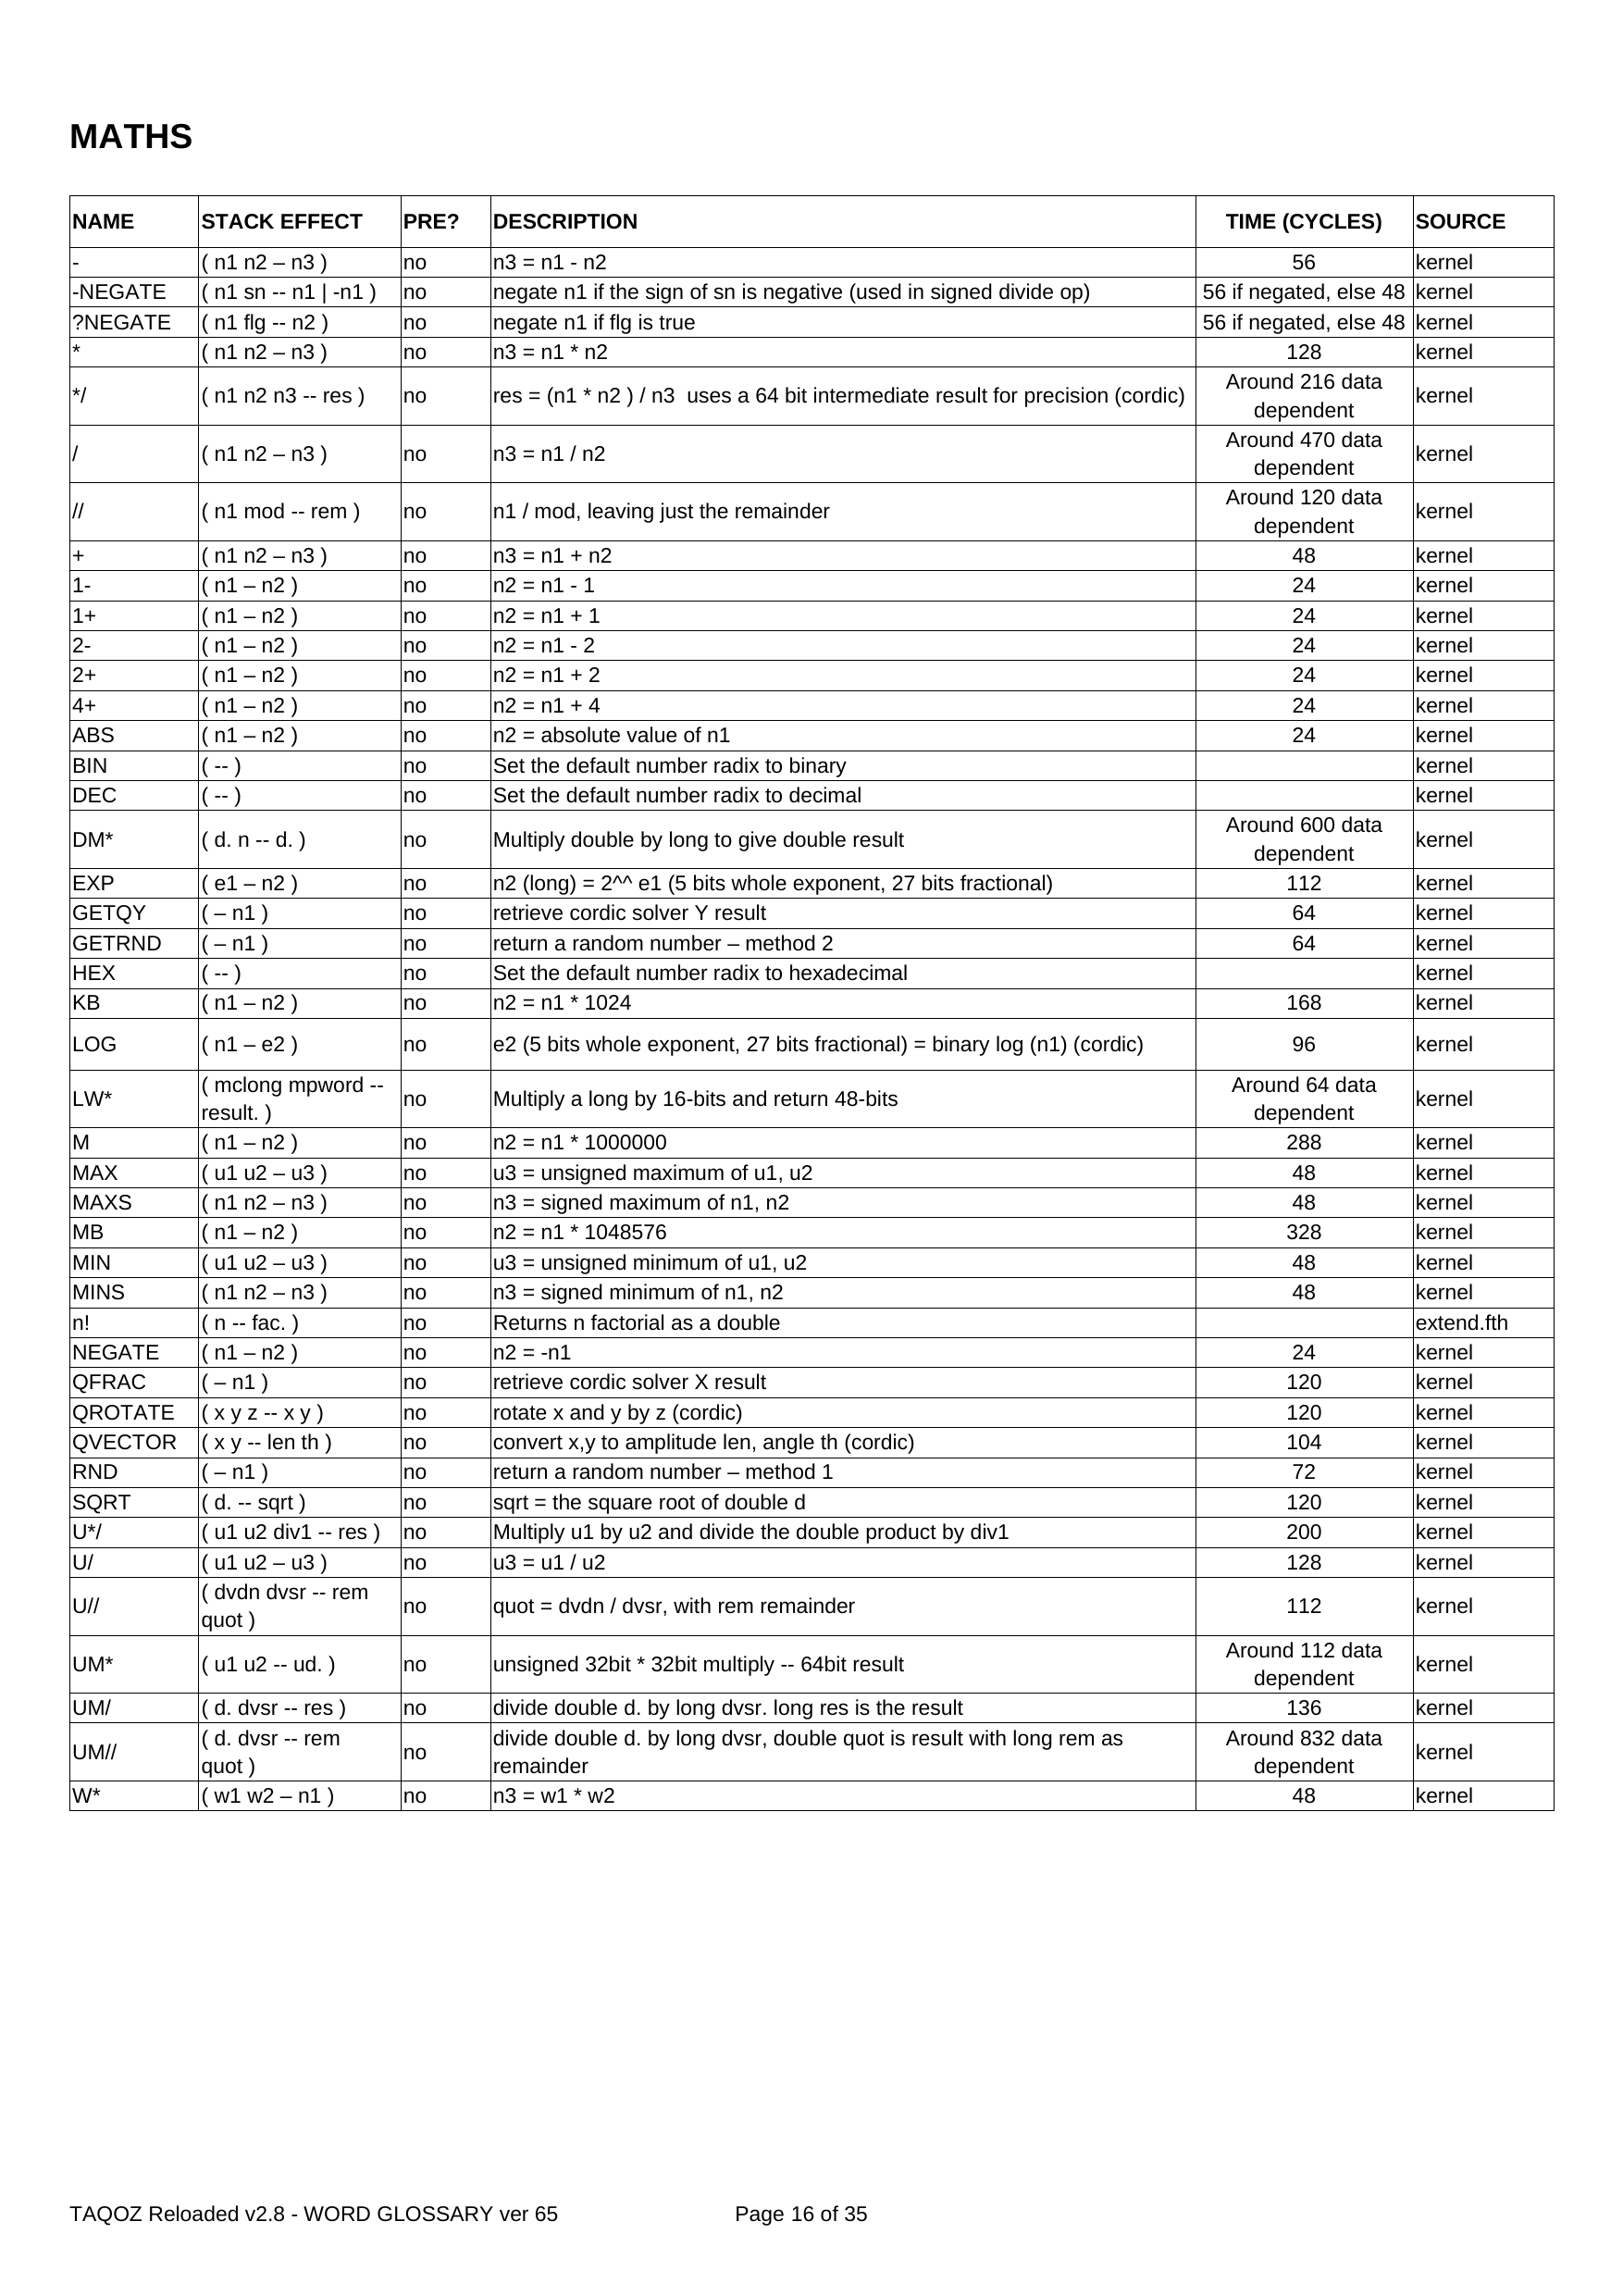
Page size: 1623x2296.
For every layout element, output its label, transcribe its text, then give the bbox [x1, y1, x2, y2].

table_cell -NEGATE [70, 278, 198, 306]
table_cell 128 [1196, 1548, 1413, 1577]
table_cell kernel [1414, 631, 1554, 660]
table_cell DM* [70, 811, 198, 868]
table_cell ( d. dvsr -- rem quot ) [199, 1723, 401, 1781]
table_cell no [402, 1398, 490, 1427]
table_cell 136 [1196, 1694, 1413, 1722]
table_cell no [402, 571, 490, 600]
table_cell ( – n1 ) [199, 1458, 401, 1487]
table_cell no [402, 248, 490, 277]
table_cell ( u1 u2 – u3 ) [199, 1248, 401, 1277]
table_cell ( n1 – n2 ) [199, 602, 401, 630]
table_cell kernel [1414, 1636, 1554, 1693]
table_cell no [402, 1188, 490, 1217]
table_cell kernel [1414, 1694, 1554, 1722]
table_cell n3 = n1 / n2 [491, 426, 1196, 482]
table_cell Set the default number radix to binary [491, 751, 1196, 780]
table_cell n3 = n1 * n2 [491, 338, 1196, 366]
table_cell kernel [1414, 1488, 1554, 1517]
table_cell kernel [1414, 602, 1554, 630]
table_cell ( n1 – n2 ) [199, 661, 401, 690]
table_cell NEGATE [70, 1338, 198, 1367]
table_cell ( n1 – n2 ) [199, 631, 401, 660]
table_header SOURCE [1414, 196, 1554, 247]
table_cell res = (n1 * n2 ) / n3 uses a 64 bit intermediate result for precision (cordic) [491, 367, 1196, 425]
table_cell 200 [1196, 1518, 1413, 1547]
table_cell n2 = n1 + 4 [491, 691, 1196, 720]
table_cell ( dvdn dvsr -- rem quot ) [199, 1578, 401, 1635]
table_cell ( mclong mpword -- result. ) [199, 1071, 401, 1127]
table_cell no [402, 959, 490, 987]
table_cell LW* [70, 1071, 198, 1127]
table_cell rotate x and y by z (cordic) [491, 1398, 1196, 1427]
table_cell ( n1 n2 – n3 ) [199, 541, 401, 570]
table_cell no [402, 367, 490, 425]
table_cell return a random number – method 2 [491, 929, 1196, 958]
table_cell 112 [1196, 1578, 1413, 1635]
table_cell kernel [1414, 307, 1554, 337]
table_cell 24 [1196, 691, 1413, 720]
table_cell 168 [1196, 989, 1413, 1018]
table_cell ( u1 u2 -- ud. ) [199, 1636, 401, 1693]
table_cell ( n1 – n2 ) [199, 989, 401, 1018]
table_cell ( x y z -- x y ) [199, 1398, 401, 1427]
table_cell 48 [1196, 541, 1413, 570]
table_cell ( n1 n2 – n3 ) [199, 248, 401, 277]
table_cell 48 [1196, 1188, 1413, 1217]
table_cell no [402, 1128, 490, 1158]
table_cell QROTATE [70, 1398, 198, 1427]
table_cell kernel [1414, 1781, 1554, 1810]
table_cell 120 [1196, 1488, 1413, 1517]
table_cell no [402, 1071, 490, 1127]
table_cell kernel [1414, 959, 1554, 987]
table_cell Around 120 data dependent [1196, 483, 1413, 540]
table_cell kernel [1414, 929, 1554, 958]
table_cell no [402, 1578, 490, 1635]
table_cell no [402, 631, 490, 660]
table_cell no [402, 1636, 490, 1693]
table_cell no [402, 899, 490, 928]
table_cell 328 [1196, 1218, 1413, 1247]
table_cell Around 470 data dependent [1196, 426, 1413, 482]
table_cell kernel [1414, 1518, 1554, 1547]
table_cell kernel [1414, 1398, 1554, 1427]
table_cell Returns n factorial as a double [491, 1309, 1196, 1337]
table_cell 24 [1196, 631, 1413, 660]
table_cell * [70, 338, 198, 366]
table_cell ( n1 n2 – n3 ) [199, 1188, 401, 1217]
table_cell ?NEGATE [70, 307, 198, 337]
table_cell no [402, 751, 490, 780]
table_cell n2 = n1 * 1048576 [491, 1218, 1196, 1247]
table_cell no [402, 1309, 490, 1337]
table_cell 104 [1196, 1428, 1413, 1457]
table_header PRE? [402, 196, 490, 247]
table_cell 24 [1196, 602, 1413, 630]
table_cell no [402, 1019, 490, 1070]
table_cell 4+ [70, 691, 198, 720]
table_cell ( e1 – n2 ) [199, 869, 401, 898]
table_cell u3 = unsigned minimum of u1, u2 [491, 1248, 1196, 1277]
table_cell n! [70, 1309, 198, 1337]
table_cell KB [70, 989, 198, 1018]
table_cell kernel [1414, 1578, 1554, 1635]
table_cell kernel [1414, 811, 1554, 868]
table_cell ( n1 n2 – n3 ) [199, 338, 401, 366]
table_cell ( n -- fac. ) [199, 1309, 401, 1337]
table_cell 56 if negated, else 48 [1196, 278, 1413, 306]
table_cell DEC [70, 781, 198, 810]
table_cell no [402, 426, 490, 482]
table_cell 2- [70, 631, 198, 660]
table_cell ( – n1 ) [199, 899, 401, 928]
table_cell Multiply u1 by u2 and divide the double product by div1 [491, 1518, 1196, 1547]
table_cell U*/ [70, 1518, 198, 1547]
table_cell no [402, 781, 490, 810]
table_cell 48 [1196, 1781, 1413, 1810]
table_cell kernel [1414, 571, 1554, 600]
table_cell n3 = n1 + n2 [491, 541, 1196, 570]
table_cell n2 = n1 + 2 [491, 661, 1196, 690]
table_cell kernel [1414, 541, 1554, 570]
table_cell kernel [1414, 989, 1554, 1018]
table_cell n2 = absolute value of n1 [491, 721, 1196, 751]
table_cell UM/ [70, 1694, 198, 1722]
table_cell kernel [1414, 1428, 1554, 1457]
table_cell ( -- ) [199, 781, 401, 810]
table_cell ( n1 – n2 ) [199, 1338, 401, 1367]
table_cell no [402, 483, 490, 540]
table_cell 56 if negated, else 48 [1196, 307, 1413, 337]
table_cell divide double d. by long dvsr. long res is the result [491, 1694, 1196, 1722]
table_cell no [402, 602, 490, 630]
table_cell ( -- ) [199, 959, 401, 987]
table_cell n1 / mod, leaving just the remainder [491, 483, 1196, 540]
table_cell RND [70, 1458, 198, 1487]
table_cell Multiply double by long to give double result [491, 811, 1196, 868]
table_cell SQRT [70, 1488, 198, 1517]
table_cell ( d. n -- d. ) [199, 811, 401, 868]
table_cell ( – n1 ) [199, 929, 401, 958]
table_cell Around 112 data dependent [1196, 1636, 1413, 1693]
table_cell no [402, 307, 490, 337]
table_cell - [70, 248, 198, 277]
table_cell kernel [1414, 367, 1554, 425]
table_cell 288 [1196, 1128, 1413, 1158]
table_cell W* [70, 1781, 198, 1810]
table_cell 120 [1196, 1398, 1413, 1427]
table_cell 1+ [70, 602, 198, 630]
table_cell UM* [70, 1636, 198, 1693]
table_cell 72 [1196, 1458, 1413, 1487]
table_cell Around 832 data dependent [1196, 1723, 1413, 1781]
table_cell kernel [1414, 426, 1554, 482]
table_cell kernel [1414, 278, 1554, 306]
table_cell ( n1 flg -- n2 ) [199, 307, 401, 337]
subtitle MATHS [69, 116, 1554, 155]
table_cell EXP [70, 869, 198, 898]
table_cell M [70, 1128, 198, 1158]
table_cell kernel [1414, 899, 1554, 928]
table_cell Around 600 data dependent [1196, 811, 1413, 868]
table_cell kernel [1414, 1159, 1554, 1187]
table_cell no [402, 811, 490, 868]
table_cell n2 (long) = 2^^ e1 (5 bits whole exponent, 27 bits fractional) [491, 869, 1196, 898]
table_cell + [70, 541, 198, 570]
table_cell no [402, 1248, 490, 1277]
table_cell MB [70, 1218, 198, 1247]
table_cell GETQY [70, 899, 198, 928]
table_cell n2 = n1 - 2 [491, 631, 1196, 660]
table_cell MAX [70, 1159, 198, 1187]
table_cell ( n1 n2 – n3 ) [199, 1278, 401, 1307]
table_cell n2 = n1 + 1 [491, 602, 1196, 630]
table_cell U/ [70, 1548, 198, 1577]
table_cell kernel [1414, 1548, 1554, 1577]
table_cell LOG [70, 1019, 198, 1070]
table_cell HEX [70, 959, 198, 987]
table_cell n2 = n1 - 1 [491, 571, 1196, 600]
table_cell divide double d. by long dvsr, double quot is result with long rem as remainder [491, 1723, 1196, 1781]
table_cell ( u1 u2 div1 -- res ) [199, 1518, 401, 1547]
table_cell no [402, 691, 490, 720]
table_cell 24 [1196, 721, 1413, 751]
table_cell Around 64 data dependent [1196, 1071, 1413, 1127]
table_cell no [402, 278, 490, 306]
table_cell ABS [70, 721, 198, 751]
table_cell ( u1 u2 – u3 ) [199, 1159, 401, 1187]
table_cell ( d. -- sqrt ) [199, 1488, 401, 1517]
table_cell ( n1 – n2 ) [199, 691, 401, 720]
table_cell 2+ [70, 661, 198, 690]
table_cell kernel [1414, 721, 1554, 751]
table_cell 64 [1196, 929, 1413, 958]
table_header TIME (CYCLES) [1196, 196, 1413, 247]
table_cell Around 216 data dependent [1196, 367, 1413, 425]
table_cell kernel [1414, 869, 1554, 898]
table_cell ( n1 – n2 ) [199, 1128, 401, 1158]
table_cell no [402, 1368, 490, 1397]
table_cell no [402, 1488, 490, 1517]
table_cell n3 = w1 * w2 [491, 1781, 1196, 1810]
table_cell kernel [1414, 691, 1554, 720]
table_cell sqrt = the square root of double d [491, 1488, 1196, 1517]
table_cell 24 [1196, 1338, 1413, 1367]
table_cell ( u1 u2 – u3 ) [199, 1548, 401, 1577]
table_cell UM// [70, 1723, 198, 1781]
table_cell kernel [1414, 1188, 1554, 1217]
table_cell no [402, 721, 490, 751]
table_cell Multiply a long by 16-bits and return 48-bits [491, 1071, 1196, 1127]
table_cell no [402, 338, 490, 366]
table_cell ( n1 – n2 ) [199, 721, 401, 751]
table_cell 128 [1196, 338, 1413, 366]
table_cell retrieve cordic solver Y result [491, 899, 1196, 928]
table_cell no [402, 1159, 490, 1187]
table_cell QVECTOR [70, 1428, 198, 1457]
table_cell ( d. dvsr -- res ) [199, 1694, 401, 1722]
table_cell kernel [1414, 1019, 1554, 1070]
table_cell 56 [1196, 248, 1413, 277]
table_cell no [402, 1694, 490, 1722]
table_cell [1196, 751, 1413, 780]
table_cell negate n1 if flg is true [491, 307, 1196, 337]
table_cell e2 (5 bits whole exponent, 27 bits fractional) = binary log (n1) (cordic) [491, 1019, 1196, 1070]
table_cell u3 = u1 / u2 [491, 1548, 1196, 1577]
table_cell kernel [1414, 661, 1554, 690]
table_cell n2 = -n1 [491, 1338, 1196, 1367]
table_cell */ [70, 367, 198, 425]
table_header STACK EFFECT [199, 196, 401, 247]
table_cell ( -- ) [199, 751, 401, 780]
table_cell kernel [1414, 1278, 1554, 1307]
table_cell n3 = n1 - n2 [491, 248, 1196, 277]
table_cell 96 [1196, 1019, 1413, 1070]
table_cell [1196, 781, 1413, 810]
table_cell no [402, 989, 490, 1018]
table_header NAME [70, 196, 198, 247]
table_cell ( n1 – n2 ) [199, 1218, 401, 1247]
table_cell kernel [1414, 338, 1554, 366]
table_cell kernel [1414, 1071, 1554, 1127]
table_cell 48 [1196, 1278, 1413, 1307]
table_cell ( n1 – n2 ) [199, 571, 401, 600]
table_cell GETRND [70, 929, 198, 958]
table_cell Set the default number radix to decimal [491, 781, 1196, 810]
table_cell kernel [1414, 483, 1554, 540]
table_cell 120 [1196, 1368, 1413, 1397]
table_cell no [402, 1723, 490, 1781]
table_cell n2 = n1 * 1024 [491, 989, 1196, 1018]
table_cell ( w1 w2 – n1 ) [199, 1781, 401, 1810]
table_cell no [402, 1781, 490, 1810]
table_cell no [402, 1218, 490, 1247]
table_cell kernel [1414, 751, 1554, 780]
table_cell / [70, 426, 198, 482]
table_cell no [402, 1428, 490, 1457]
table_cell extend.fth [1414, 1309, 1554, 1337]
table_cell 24 [1196, 661, 1413, 690]
table_cell ( n1 n2 – n3 ) [199, 426, 401, 482]
table_cell ( n1 n2 n3 -- res ) [199, 367, 401, 425]
table_cell no [402, 661, 490, 690]
table_cell U// [70, 1578, 198, 1635]
table_cell return a random number – method 1 [491, 1458, 1196, 1487]
table_cell kernel [1414, 1338, 1554, 1367]
table_cell ( n1 sn -- n1 | -n1 ) [199, 278, 401, 306]
table_cell no [402, 869, 490, 898]
table_cell no [402, 1458, 490, 1487]
table_cell [1196, 1309, 1413, 1337]
table_cell ( n1 mod -- rem ) [199, 483, 401, 540]
table_cell QFRAC [70, 1368, 198, 1397]
table_cell kernel [1414, 1458, 1554, 1487]
table_cell no [402, 929, 490, 958]
table_cell no [402, 541, 490, 570]
table_cell kernel [1414, 781, 1554, 810]
table_cell 48 [1196, 1159, 1413, 1187]
table_cell MINS [70, 1278, 198, 1307]
table_cell [1196, 959, 1413, 987]
table_cell 48 [1196, 1248, 1413, 1277]
table_cell 64 [1196, 899, 1413, 928]
table_cell no [402, 1338, 490, 1367]
table_cell n3 = signed minimum of n1, n2 [491, 1278, 1196, 1307]
table_cell kernel [1414, 1128, 1554, 1158]
table_cell n3 = signed maximum of n1, n2 [491, 1188, 1196, 1217]
table_cell MAXS [70, 1188, 198, 1217]
table_cell 24 [1196, 571, 1413, 600]
table_cell 1- [70, 571, 198, 600]
table_cell no [402, 1548, 490, 1577]
table_cell no [402, 1518, 490, 1547]
table_cell unsigned 32bit * 32bit multiply -- 64bit result [491, 1636, 1196, 1693]
table_cell kernel [1414, 1218, 1554, 1247]
table_cell retrieve cordic solver X result [491, 1368, 1196, 1397]
table_cell ( – n1 ) [199, 1368, 401, 1397]
table_cell negate n1 if the sign of sn is negative (used in signed divide op) [491, 278, 1196, 306]
table_cell 112 [1196, 869, 1413, 898]
table_cell n2 = n1 * 1000000 [491, 1128, 1196, 1158]
table_cell kernel [1414, 248, 1554, 277]
table_cell Set the default number radix to hexadecimal [491, 959, 1196, 987]
table_header DESCRIPTION [491, 196, 1196, 247]
table_cell kernel [1414, 1368, 1554, 1397]
table_cell quot = dvdn / dvsr, with rem remainder [491, 1578, 1196, 1635]
table_cell BIN [70, 751, 198, 780]
table_cell convert x,y to amplitude len, angle th (cordic) [491, 1428, 1196, 1457]
table_cell u3 = unsigned maximum of u1, u2 [491, 1159, 1196, 1187]
table_cell kernel [1414, 1248, 1554, 1277]
table_cell MIN [70, 1248, 198, 1277]
table_cell ( n1 – e2 ) [199, 1019, 401, 1070]
table_cell ( x y -- len th ) [199, 1428, 401, 1457]
table_cell no [402, 1278, 490, 1307]
table_cell // [70, 483, 198, 540]
table_cell kernel [1414, 1723, 1554, 1781]
